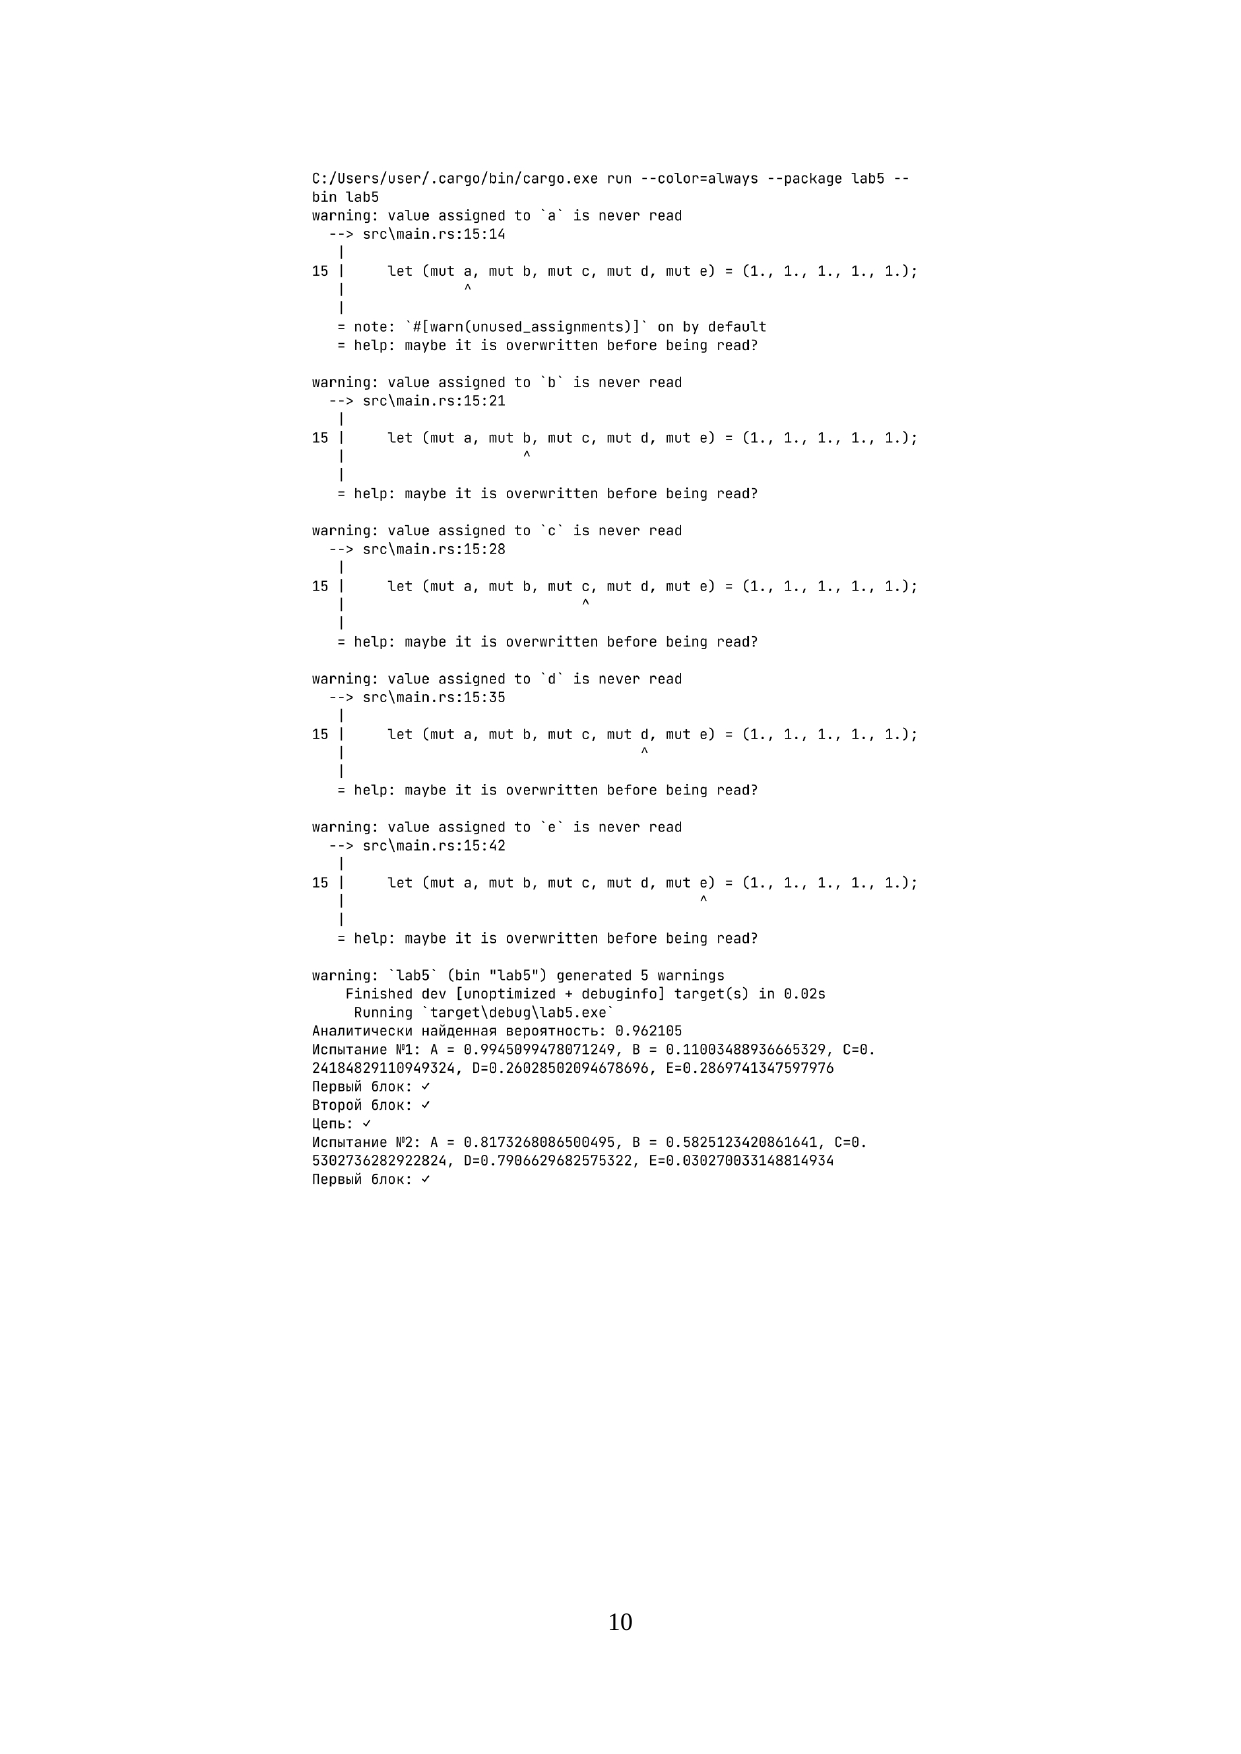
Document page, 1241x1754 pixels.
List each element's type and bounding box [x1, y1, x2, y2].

picture [202, 118, 1038, 1300]
